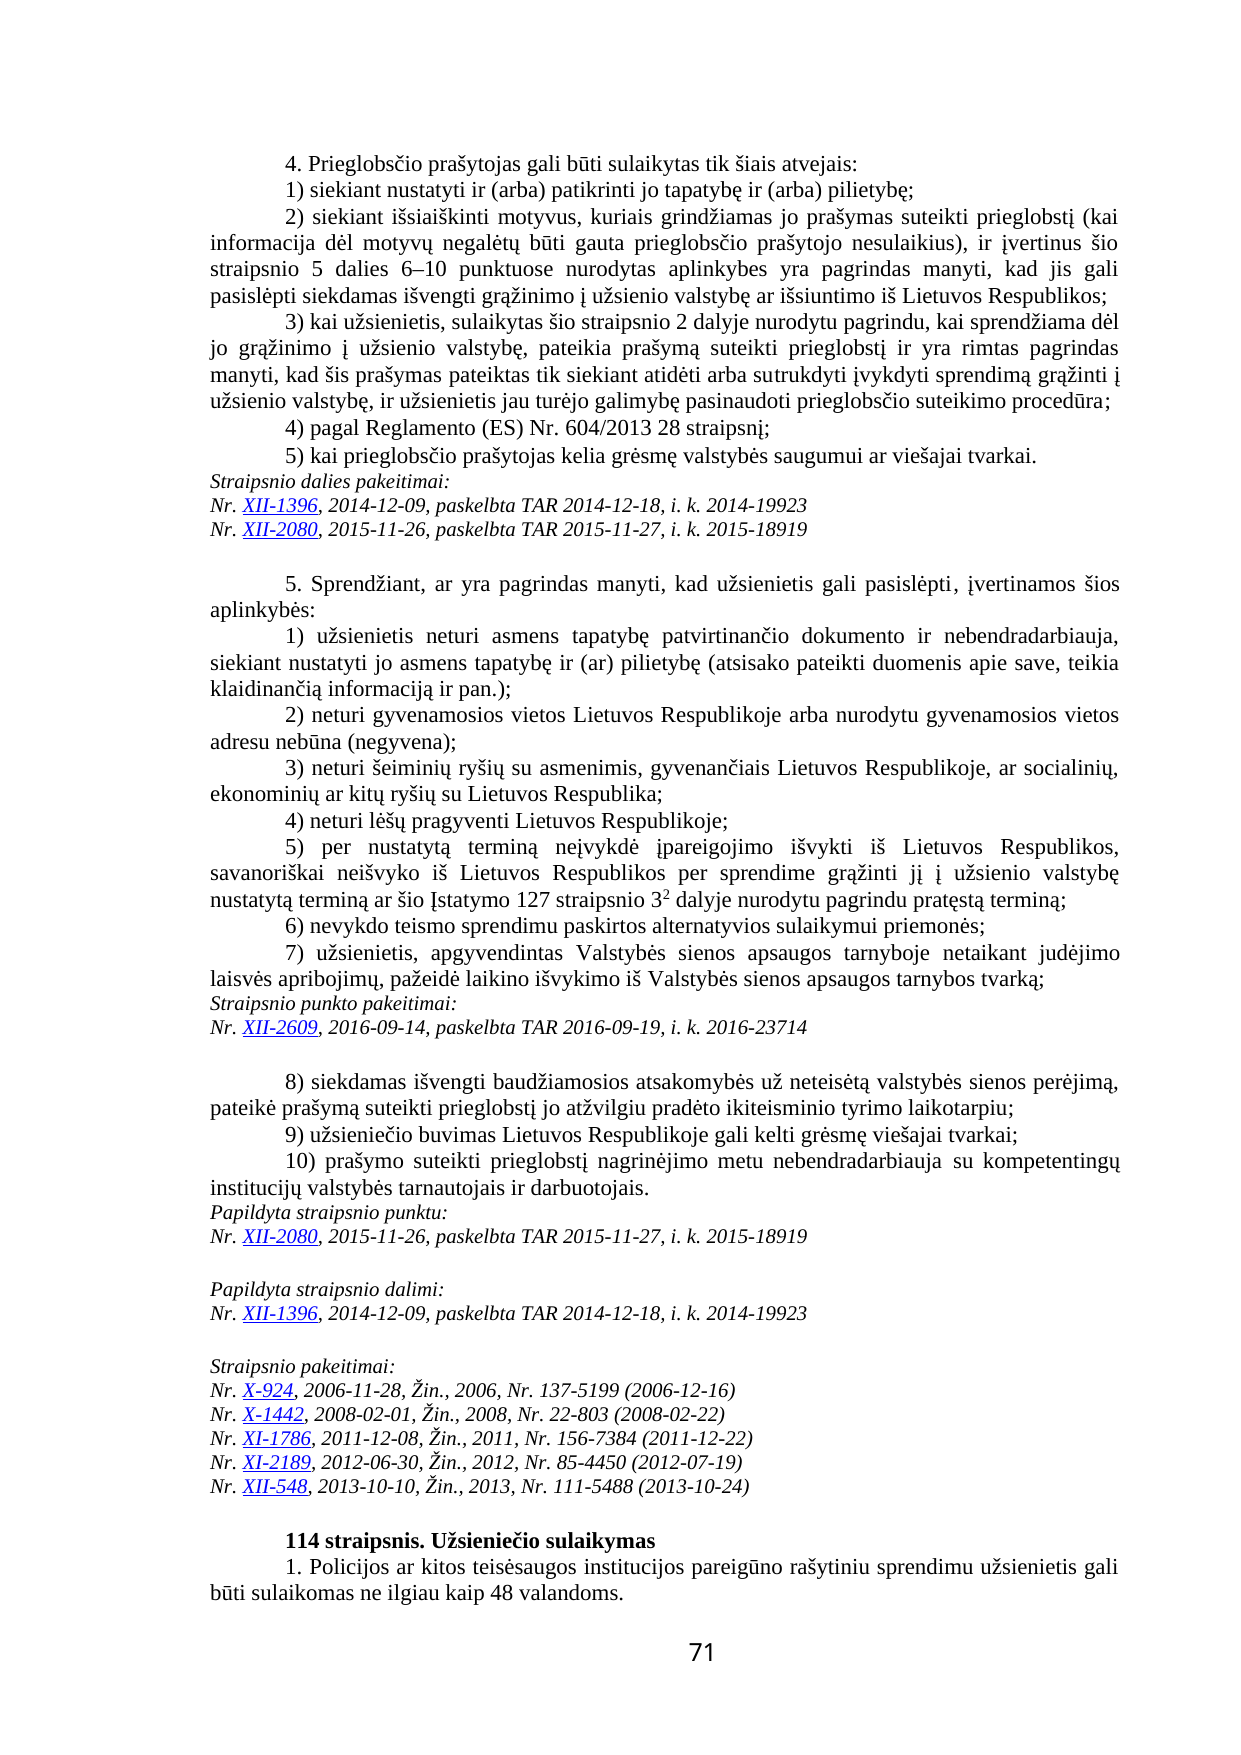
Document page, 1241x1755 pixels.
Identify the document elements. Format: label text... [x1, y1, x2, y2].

text Papildyta straipsnio punktu: [210, 1200, 1120, 1224]
text Nr. XII-2609, 2016-09-14, paskelbta TAR 2016-09-19, i. k. 2016-23714 [210, 1015, 1120, 1039]
text 8) siekdamas išvengti baudžiamosios atsakomybės už neteisėtą valstybės sienos perėjimą, pateikė prašymą suteikti prieglobstį jo atžvilgiu pradėto ikiteisminio tyrimo laikotarpiu; [210, 1068, 1120, 1121]
text Nr. XII-2080, 2015-11-26, paskelbta TAR 2015-11-27, i. k. 2015-18919 [210, 1224, 1120, 1248]
text 5) per nustatytą terminą neįvykdė įpareigojimo išvykti iš Lietuvos Respublikos, savanoriškai neišvyko iš Lietuvos Respublikos per sprendime grąžinti jį į užsienio valstybę nustatytą terminą ar šio Įstatymo 127 straipsnio 32 dalyje nurodytu pagrindu pratęstą terminą; [210, 833, 1120, 912]
text Nr. XII-1396, 2014-12-09, paskelbta TAR 2014-12-18, i. k. 2014-19923 [210, 493, 1120, 517]
text 9) užsieniečio buvimas Lietuvos Respublikoje gali kelti grėsmę viešajai tvarkai; [210, 1121, 1120, 1147]
text 10) prašymo suteikti prieglobstį nagrinėjimo metu nebendradarbiauja su kompetentingų institucijų valstybės tarnautojais ir darbuotojais. [210, 1147, 1120, 1200]
text 4) pagal Reglamento (ES) Nr. 604/2013 28 straipsnį; [210, 413, 1120, 440]
text 2) siekiant išsiaiškinti motyvus, kuriais grindžiamas jo prašymas suteikti prieglobstį (kai informacija dėl motyvų negalėtų būti gauta prieglobsčio prašytojo nesulaikius), ir įvertinus šio straipsnio 5 dalies 6–10 punktuose nurodytas aplinkybes yra pagrindas manyti, kad jis gali pasislėpti siekdamas išvengti grąžinimo į užsienio valstybę ar išsiuntimo iš Lietuvos Respublikos; [210, 203, 1120, 308]
text 6) nevykdo teismo sprendimu paskirtos alternatyvios sulaikymui priemonės; [210, 912, 1120, 938]
text Nr. X-1442, 2008-02-01, Žin., 2008, Nr. 22-803 (2008-02-22) [210, 1402, 1120, 1426]
text Straipsnio punkto pakeitimai: [210, 991, 1120, 1015]
text 7) užsienietis, apgyvendintas Valstybės sienos apsaugos tarnyboje netaikant judėjimo laisvės apribojimų, pažeidė laikino išvykimo iš Valstybės sienos apsaugos tarnybos tvarką; [210, 938, 1120, 991]
text Straipsnio pakeitimai: [210, 1354, 1120, 1378]
text 1. Policijos ar kitos teisėsaugos institucijos pareigūno rašytiniu sprendimu užsienietis gali būti sulaikomas ne ilgiau kaip 48 valandoms. [210, 1553, 1120, 1606]
text 5) kai prieglobsčio prašytojas kelia grėsmę valstybės saugumui ar viešajai tvarkai. [210, 440, 1120, 469]
text 4) neturi lėšų pragyventi Lietuvos Respublikoje; [210, 807, 1120, 833]
text Nr. XI-1786, 2011-12-08, Žin., 2011, Nr. 156-7384 (2011-12-22) [210, 1426, 1120, 1450]
text 2) neturi gyvenamosios vietos Lietuvos Respublikoje arba nurodytu gyvenamosios vietos adresu nebūna (negyvena); [210, 701, 1120, 754]
text Nr. X-924, 2006-11-28, Žin., 2006, Nr. 137-5199 (2006-12-16) [210, 1378, 1120, 1402]
text Nr. XII-1396, 2014-12-09, paskelbta TAR 2014-12-18, i. k. 2014-19923 [210, 1301, 1120, 1325]
text 5. Sprendžiant, ar yra pagrindas manyti, kad užsienietis gali pasislėpti, įvertinamos šios aplinkybės: [210, 569, 1120, 622]
text Straipsnio dalies pakeitimai: [210, 469, 1120, 493]
text 1) užsienietis neturi asmens tapatybę patvirtinančio dokumento ir nebendradarbiauja, siekiant nustatyti jo asmens tapatybę ir (ar) pilietybę (atsisako pateikti duomenis apie save, teikia klaidinančią informaciją ir pan.); [210, 622, 1120, 701]
text 4. Prieglobsčio prašytojas gali būti sulaikytas tik šiais atvejais: [210, 150, 1120, 176]
text 1) siekiant nustatyti ir (arba) patikrinti jo tapatybę ir (arba) pilietybę; [210, 176, 1120, 203]
text 3) neturi šeiminių ryšių su asmenimis, gyvenančiais Lietuvos Respublikoje, ar socialinių, ekonominių ar kitų ryšių su Lietuvos Respublika; [210, 754, 1120, 807]
text Nr. XI-2189, 2012-06-30, Žin., 2012, Nr. 85-4450 (2012-07-19) [210, 1450, 1120, 1474]
text Nr. XII-548, 2013-10-10, Žin., 2013, Nr. 111-5488 (2013-10-24) [210, 1474, 1120, 1498]
text Papildyta straipsnio dalimi: [210, 1277, 1120, 1301]
text Nr. XII-2080, 2015-11-26, paskelbta TAR 2015-11-27, i. k. 2015-18919 [210, 517, 1120, 541]
text 3) kai užsienietis, sulaikytas šio straipsnio 2 dalyje nurodytu pagrindu, kai sprendžiama dėl jo grąžinimo į užsienio valstybę, pateikia prašymą suteikti prieglobstį ir yra rimtas pagrindas manyti, kad šis prašymas pateiktas tik siekiant atidėti arba sutrukdyti įvykdyti sprendimą grąžinti į užsienio valstybę, ir užsienietis jau turėjo galimybę pasinaudoti prieglobsčio suteikimo procedūra; [210, 308, 1120, 413]
text 114 straipsnis. Užsieniečio sulaikymas [210, 1527, 1120, 1553]
